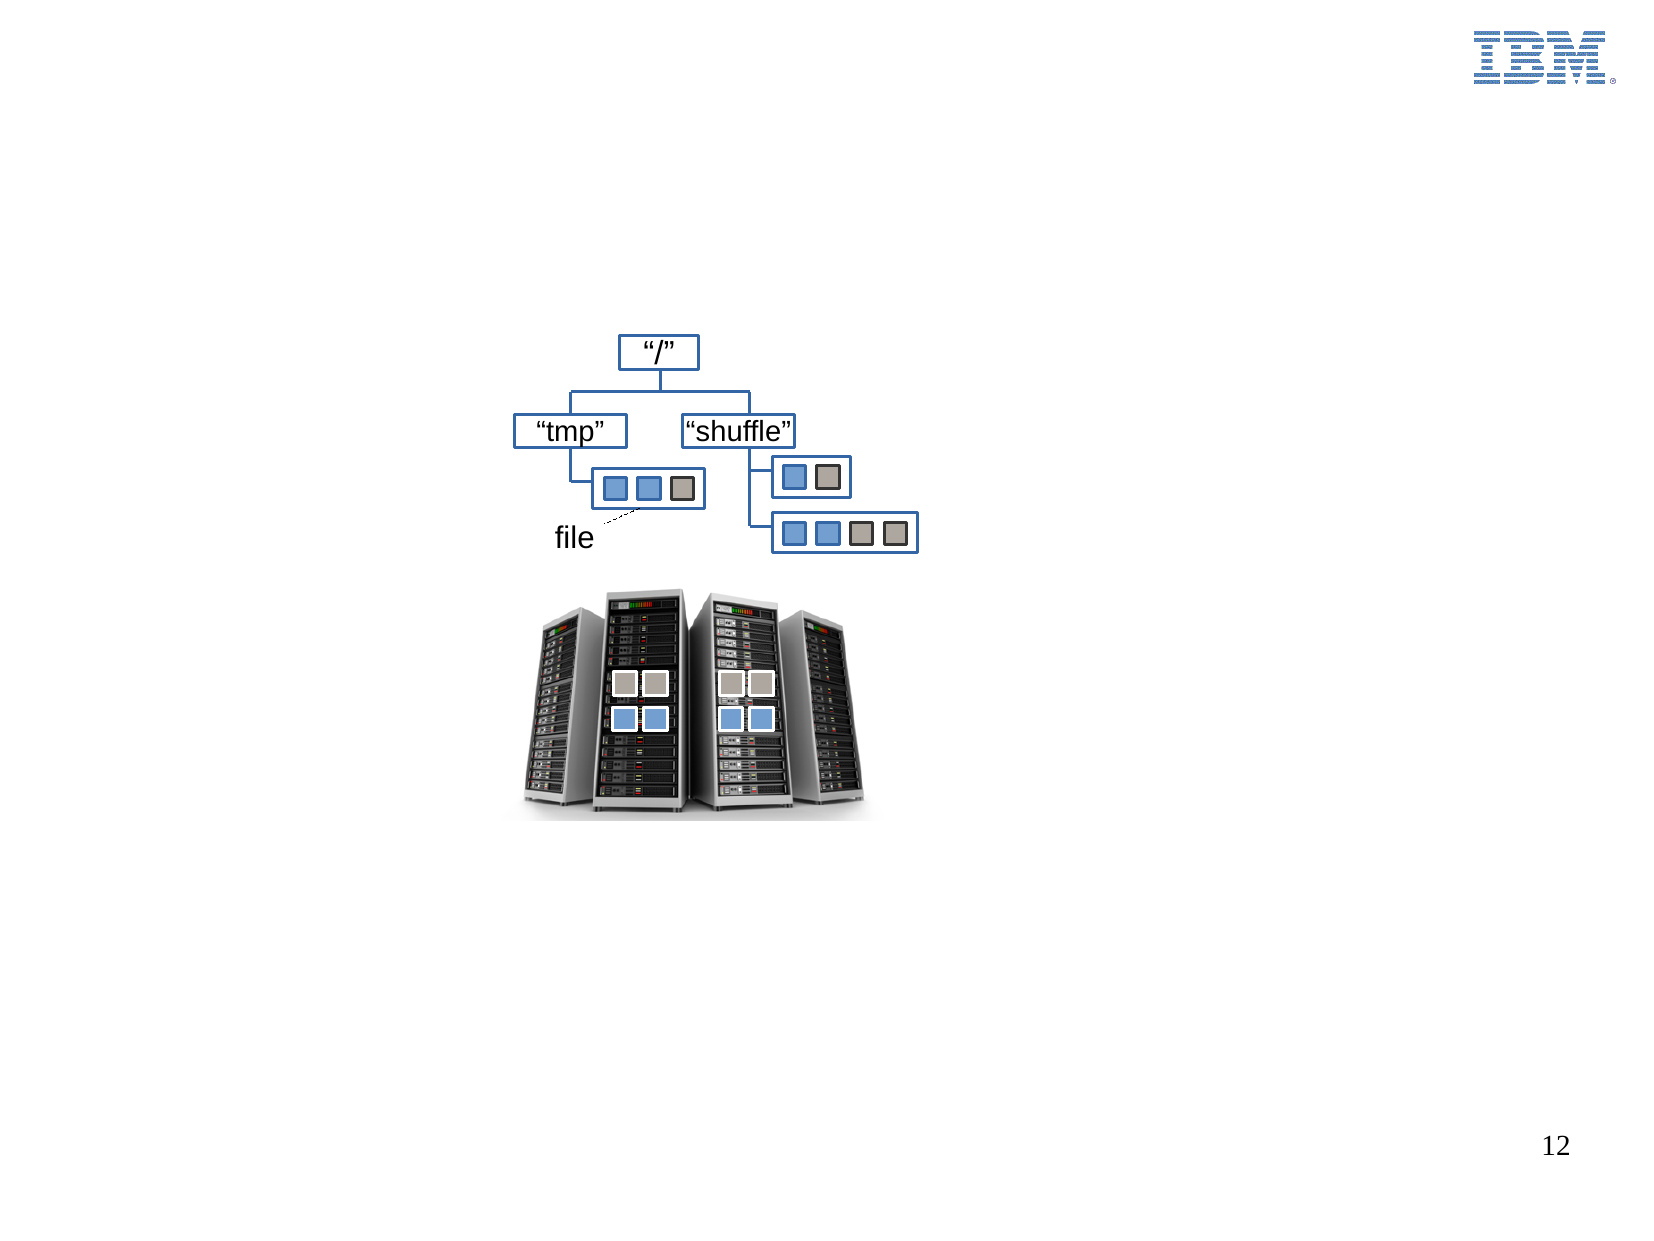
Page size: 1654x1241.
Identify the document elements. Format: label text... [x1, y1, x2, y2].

text_box “tmp” [514, 414, 627, 448]
text_box [749, 671, 774, 696]
text_box [643, 671, 668, 696]
text_box [783, 522, 806, 545]
text_box [816, 522, 840, 545]
text_box “shuffle” [682, 414, 795, 448]
picture [1440, 0, 1654, 127]
text_box file [540, 512, 625, 574]
text_box [637, 477, 661, 500]
text_box [613, 671, 637, 696]
text_box [643, 707, 668, 731]
text_box [604, 477, 627, 500]
text_box [783, 465, 806, 489]
text_box [719, 707, 743, 731]
text_box [850, 522, 873, 545]
text_box [612, 707, 637, 731]
text_box [719, 671, 744, 696]
text_box [749, 707, 774, 731]
picture [484, 576, 904, 821]
text_box “/” [619, 335, 699, 370]
text_box [884, 522, 907, 545]
text_box [671, 477, 694, 500]
text_box [816, 465, 840, 489]
